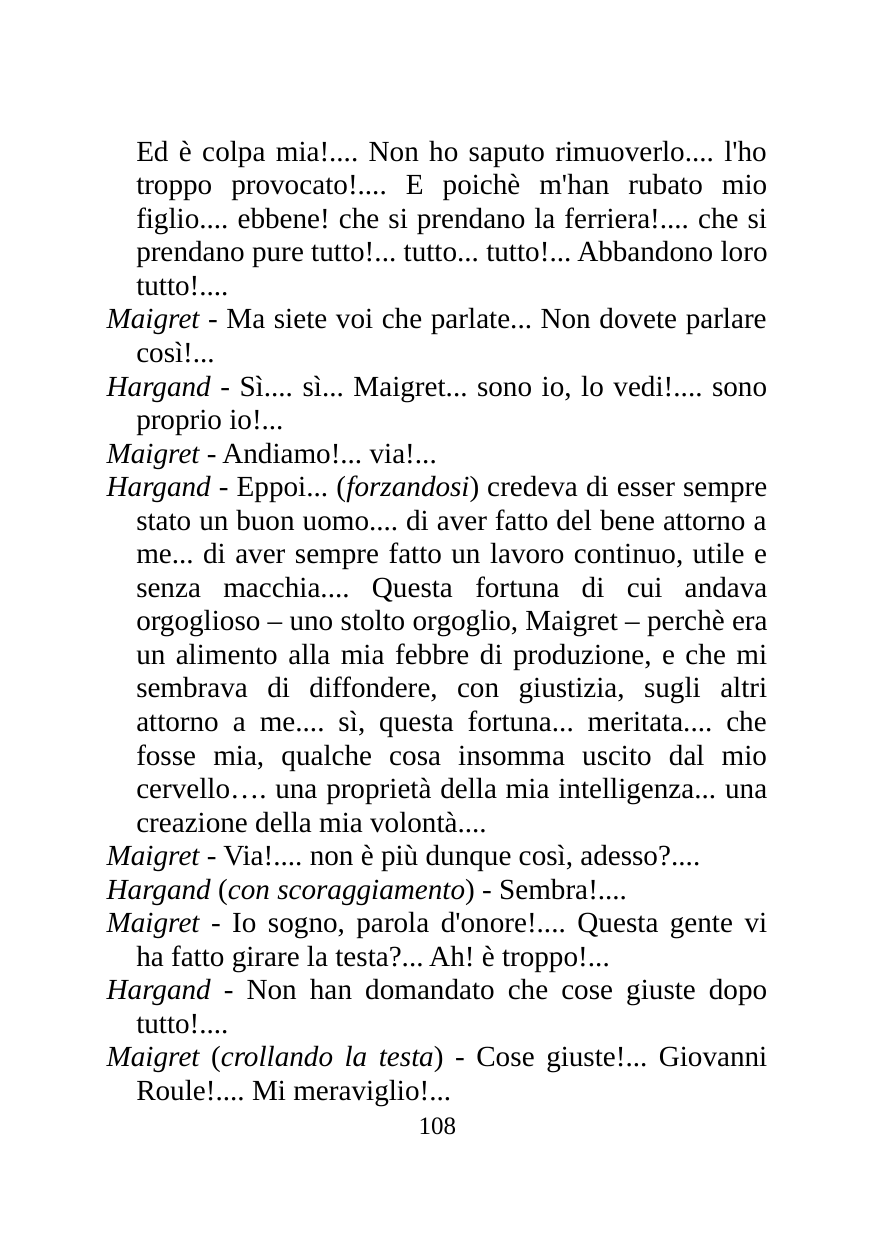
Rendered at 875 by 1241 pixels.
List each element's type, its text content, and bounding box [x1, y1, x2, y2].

text Hargand - Non han domandato che cose giuste dopo tutto!.... [106, 972, 768, 1039]
text Hargand - Eppoi... (forzandosi) credeva di esser sempre stato un buon uomo.... di aver fatto del bene attorno a me... di aver sempre fatto un lavoro continuo, utile e senza macchia.... Questa fortuna di cui andava orgoglioso – uno stolto orgoglio, Maigret – perchè era un alimento alla mia febbre di produzione, e che mi sembrava di diffondere, con giustizia, sugli altri attorno a me.... sì, questa fortuna... meritata.... che fosse mia, qualche cosa insomma uscito dal mio cervello…. una proprietà della mia intelligenza... una creazione della mia volontà.... [106, 469, 768, 838]
text Maigret - Io sogno, parola d'onore!.... Questa gente vi ha fatto girare la testa?... Ah! è troppo!... [106, 905, 768, 972]
text Maigret - Via!.... non è più dunque così, adesso?.... [106, 838, 768, 872]
text Maigret - Andiamo!... via!... [106, 436, 768, 469]
text Ed è colpa mia!.... Non ho saputo rimuoverlo.... l'ho troppo provocato!.... E poichè m'han rubato mio figlio.... ebbene! che si prendano la ferriera!.... che si prendano pure tutto!... tutto... tutto!... Abbandono loro tutto!.... [106, 134, 768, 302]
text Maigret - Ma siete voi che parlate... Non dovete parlare così!... [106, 302, 768, 369]
text Hargand - Sì.... sì... Maigret... sono io, lo vedi!.... sono proprio io!... [106, 369, 768, 436]
text Maigret (crollando la testa) - Cose giuste!... Giovanni Roule!.... Mi meraviglio!... [106, 1039, 768, 1107]
text Hargand (con scoraggiamento) - Sembra!.... [106, 872, 768, 905]
